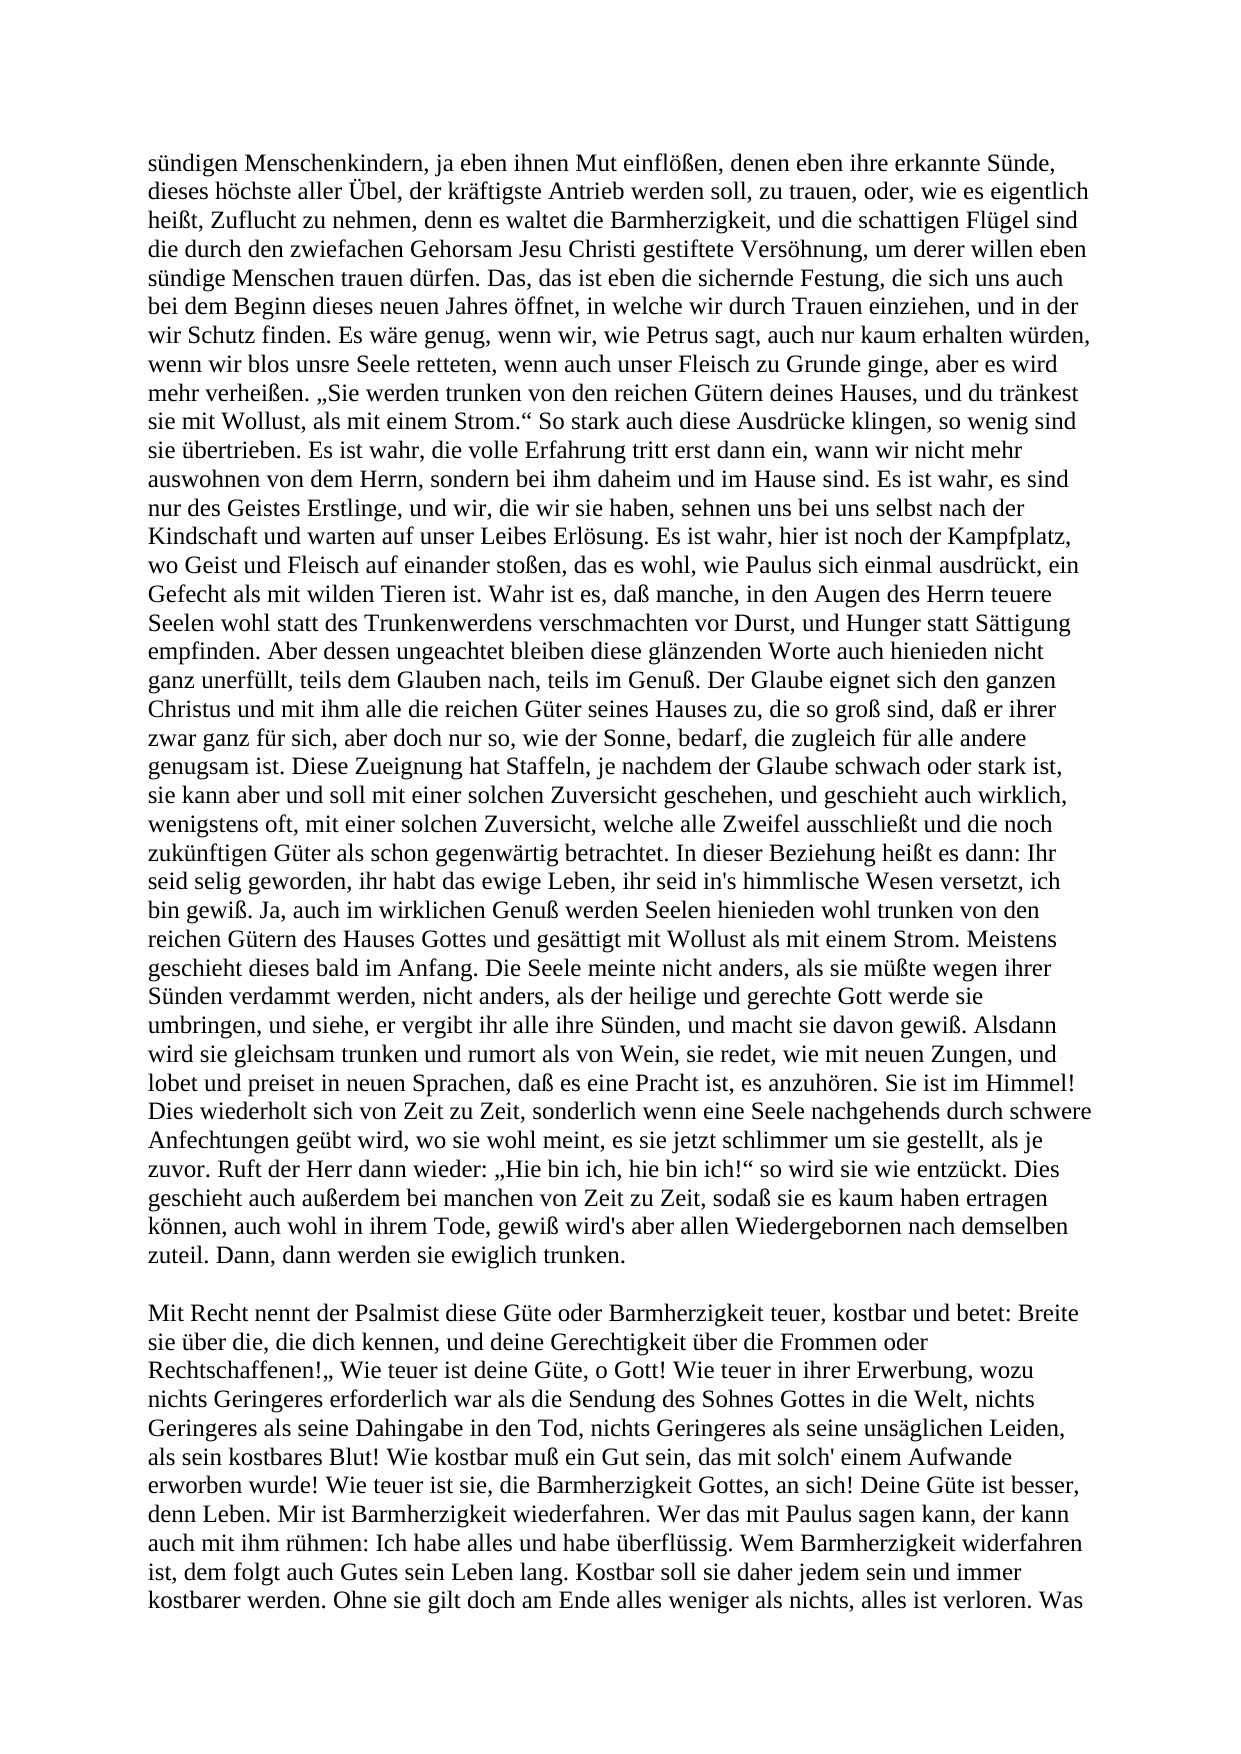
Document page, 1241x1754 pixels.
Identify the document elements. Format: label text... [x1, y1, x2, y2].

text Mit Recht nennt der Psalmist diese Güte oder Barmherzigkeit teuer, kostbar und betet: Breite sie über die, die dich kennen, und deine Gerechtigkeit über die Frommen oder Rechtschaffenen!„ Wie teuer ist deine Güte, o Gott! Wie teuer in ihrer Erwerbung, wozu nichts Geringeres erforderlich war als die Sendung des Sohnes Gottes in die Welt, nichts Geringeres als seine Dahingabe in den Tod, nichts Geringeres als seine unsäglichen Leiden, als sein kostbares Blut! Wie kostbar muß ein Gut sein, das mit solch' einem Aufwande erworben wurde! Wie teuer ist sie, die Barmherzigkeit Gottes, an sich! Deine Güte ist besser, denn Leben. Mir ist Barmherzigkeit wiederfahren. Wer das mit Paulus sagen kann, der kann auch mit ihm rühmen: Ich habe alles und habe überflüssig. Wem Barmherzigkeit widerfahren ist, dem folgt auch Gutes sein Leben lang. Kostbar soll sie daher jedem sein und immer kostbarer werden. Ohne sie gilt doch am Ende alles weniger als nichts, alles ist verloren. Was [148, 1298, 1093, 1614]
text sündigen Menschenkindern, ja eben ihnen Mut einflößen, denen eben ihre erkannte Sünde, dieses höchste aller Übel, der kräftigste Antrieb werden soll, zu trauen, oder, wie es eigentlich heißt, Zuflucht zu nehmen, denn es waltet die Barmherzigkeit, und die schattigen Flügel sind die durch den zwiefachen Gehorsam Jesu Christi gestiftete Versöhnung, um derer willen eben sündige Menschen trauen dürfen. Das, das ist eben die sichernde Festung, die sich uns auch bei dem Beginn dieses neuen Jahres öffnet, in welche wir durch Trauen einziehen, und in der wir Schutz finden. Es wäre genug, wenn wir, wie Petrus sagt, auch nur kaum erhalten würden, wenn wir blos unsre Seele retteten, wenn auch unser Fleisch zu Grunde ginge, aber es wird mehr verheißen. „Sie werden trunken von den reichen Gütern deines Hauses, und du tränkest sie mit Wollust, als mit einem Strom.“ So stark auch diese Ausdrücke klingen, so wenig sind sie übertrieben. Es ist wahr, die volle Erfahrung tritt erst dann ein, wann wir nicht mehr auswohnen von dem Herrn, sondern bei ihm daheim und im Hause sind. Es ist wahr, es sind nur des Geistes Erstlinge, und wir, die wir sie haben, sehnen uns bei uns selbst nach der Kindschaft und warten auf unser Leibes Erlösung. Es ist wahr, hier ist noch der Kampfplatz, wo Geist und Fleisch auf einander stoßen, das es wohl, wie Paulus sich einmal ausdrückt, ein Gefecht als mit wilden Tieren ist. Wahr ist es, daß manche, in den Augen des Herrn teuere Seelen wohl statt des Trunkenwerdens verschmachten vor Durst, und Hunger statt Sättigung empfinden. Aber dessen ungeachtet bleiben diese glänzenden Worte auch hienieden nicht ganz unerfüllt, teils dem Glauben nach, teils im Genuß. Der Glaube eignet sich den ganzen Christus und mit ihm alle die reichen Güter seines Hauses zu, die so groß sind, daß er ihrer zwar ganz für sich, aber doch nur so, wie der Sonne, bedarf, die zugleich für alle andere genugsam ist. Diese Zueignung hat Staffeln, je nachdem der Glaube schwach oder stark ist, sie kann aber und soll mit einer solchen Zuversicht geschehen, und geschieht auch wirklich, wenigstens oft, mit einer solchen Zuversicht, welche alle Zweifel ausschließt und die noch zukünftigen Güter als schon gegenwärtig betrachtet. In dieser Beziehung heißt es dann: Ihr seid selig geworden, ihr habt das ewige Leben, ihr seid in's himmlische Wesen versetzt, ich bin gewiß. Ja, auch im wirklichen Genuß werden Seelen hienieden wohl trunken von den reichen Gütern des Hauses Gottes und gesättigt mit Wollust als mit einem Strom. Meistens geschieht dieses bald im Anfang. Die Seele meinte nicht anders, als sie müßte wegen ihrer Sünden verdammt werden, nicht anders, als der heilige und gerechte Gott werde sie umbringen, und siehe, er vergibt ihr alle ihre Sünden, und macht sie davon gewiß. Alsdann wird sie gleichsam trunken und rumort als von Wein, sie redet, wie mit neuen Zungen, und lobet und preiset in neuen Sprachen, daß es eine Pracht ist, es anzuhören. Sie ist im Himmel! Dies wiederholt sich von Zeit zu Zeit, sonderlich wenn eine Seele nachgehends durch schwere Anfechtungen geübt wird, wo sie wohl meint, es sie jetzt schlimmer um sie gestellt, als je zuvor. Ruft der Herr dann wieder: „Hie bin ich, hie bin ich!“ so wird sie wie entzückt. Dies geschieht auch außerdem bei manchen von Zeit zu Zeit, sodaß sie es kaum haben ertragen können, auch wohl in ihrem Tode, gewiß wird's aber allen Wiedergebornen nach demselben zuteil. Dann, dann werden sie ewiglich trunken. [148, 148, 1093, 1269]
